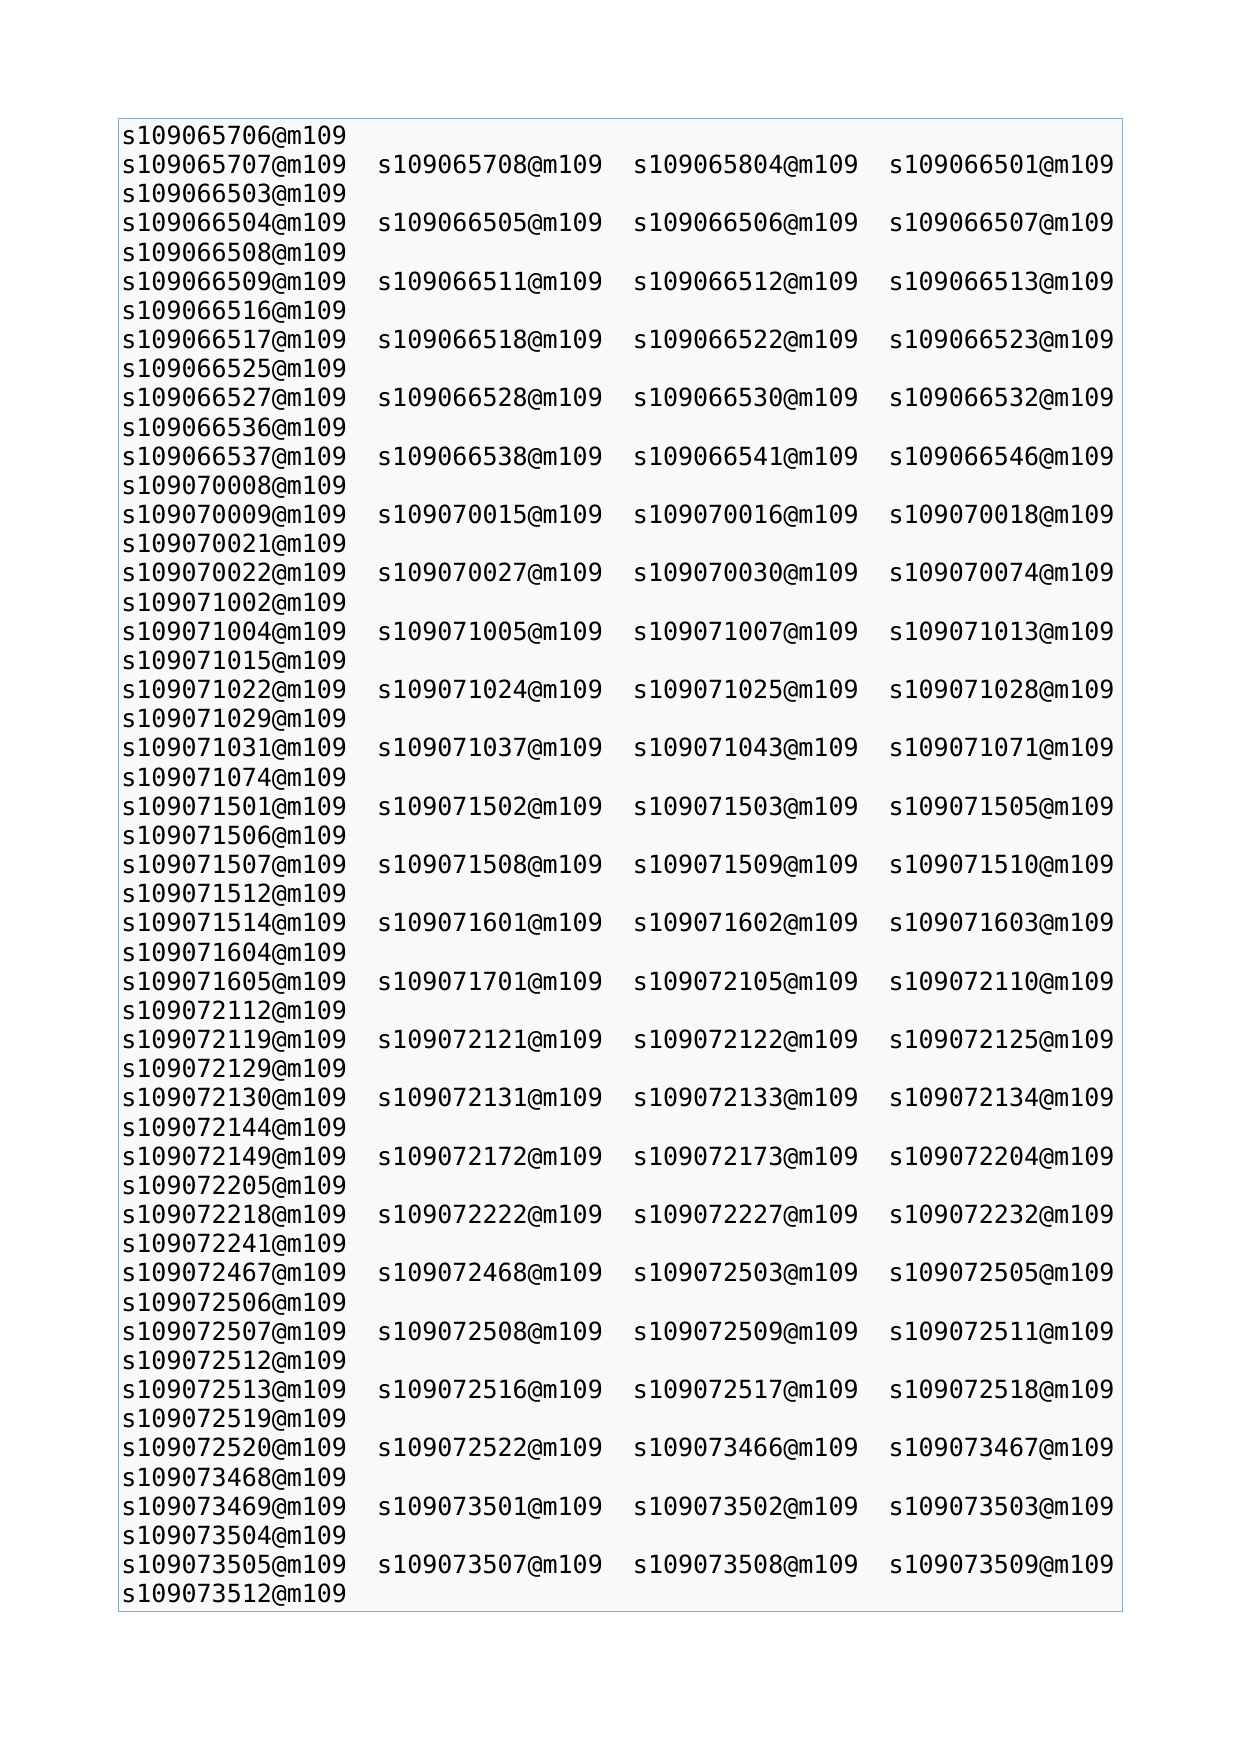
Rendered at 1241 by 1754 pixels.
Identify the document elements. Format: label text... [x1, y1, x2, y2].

text s109065706@m109 s109065707@m109 s109065708@m109 s109065804@m109 s109066501@m109 s109066503@m109 s109066504@m109 s109066505@m109 s109066506@m109 s109066507@m109 s109066508@m109 s109066509@m109 s109066511@m109 s109066512@m109 s109066513@m109 s109066516@m109 s109066517@m109 s109066518@m109 s109066522@m109 s109066523@m109 s109066525@m109 s109066527@m109 s109066528@m109 s109066530@m109 s109066532@m109 s109066536@m109 s109066537@m109 s109066538@m109 s109066541@m109 s109066546@m109 s109070008@m109 s109070009@m109 s109070015@m109 s109070016@m109 s109070018@m109 s109070021@m109 s109070022@m109 s109070027@m109 s109070030@m109 s109070074@m109 s109071002@m109 s109071004@m109 s109071005@m109 s109071007@m109 s109071013@m109 s109071015@m109 s109071022@m109 s109071024@m109 s109071025@m109 s109071028@m109 s109071029@m109 s109071031@m109 s109071037@m109 s109071043@m109 s109071071@m109 s109071074@m109 s109071501@m109 s109071502@m109 s109071503@m109 s109071505@m109 s109071506@m109 s109071507@m109 s109071508@m109 s109071509@m109 s109071510@m109 s109071512@m109 s109071514@m109 s109071601@m109 s109071602@m109 s109071603@m109 s109071604@m109 s109071605@m109 s109071701@m109 s109072105@m109 s109072110@m109 s109072112@m109 s109072119@m109 s109072121@m109 s109072122@m109 s109072125@m109 s109072129@m109 s109072130@m109 s109072131@m109 s109072133@m109 s109072134@m109 s109072144@m109 s109072149@m109 s109072172@m109 s109072173@m109 s109072204@m109 s109072205@m109 s109072218@m109 s109072222@m109 s109072227@m109 s109072232@m109 s109072241@m109 s109072467@m109 s109072468@m109 s109072503@m109 s109072505@m109 s109072506@m109 s109072507@m109 s109072508@m109 s109072509@m109 s109072511@m109 s109072512@m109 s109072513@m109 s109072516@m109 s109072517@m109 s109072518@m109 s109072519@m109 s109072520@m109 s109072522@m109 s109073466@m109 s109073467@m109 s109073468@m109 s109073469@m109 s109073501@m109 s109073502@m109 s109073503@m109 s109073504@m109 s109073505@m109 s109073507@m109 s109073508@m109 s109073509@m109 s109073512@m109 [119, 119, 1122, 1611]
